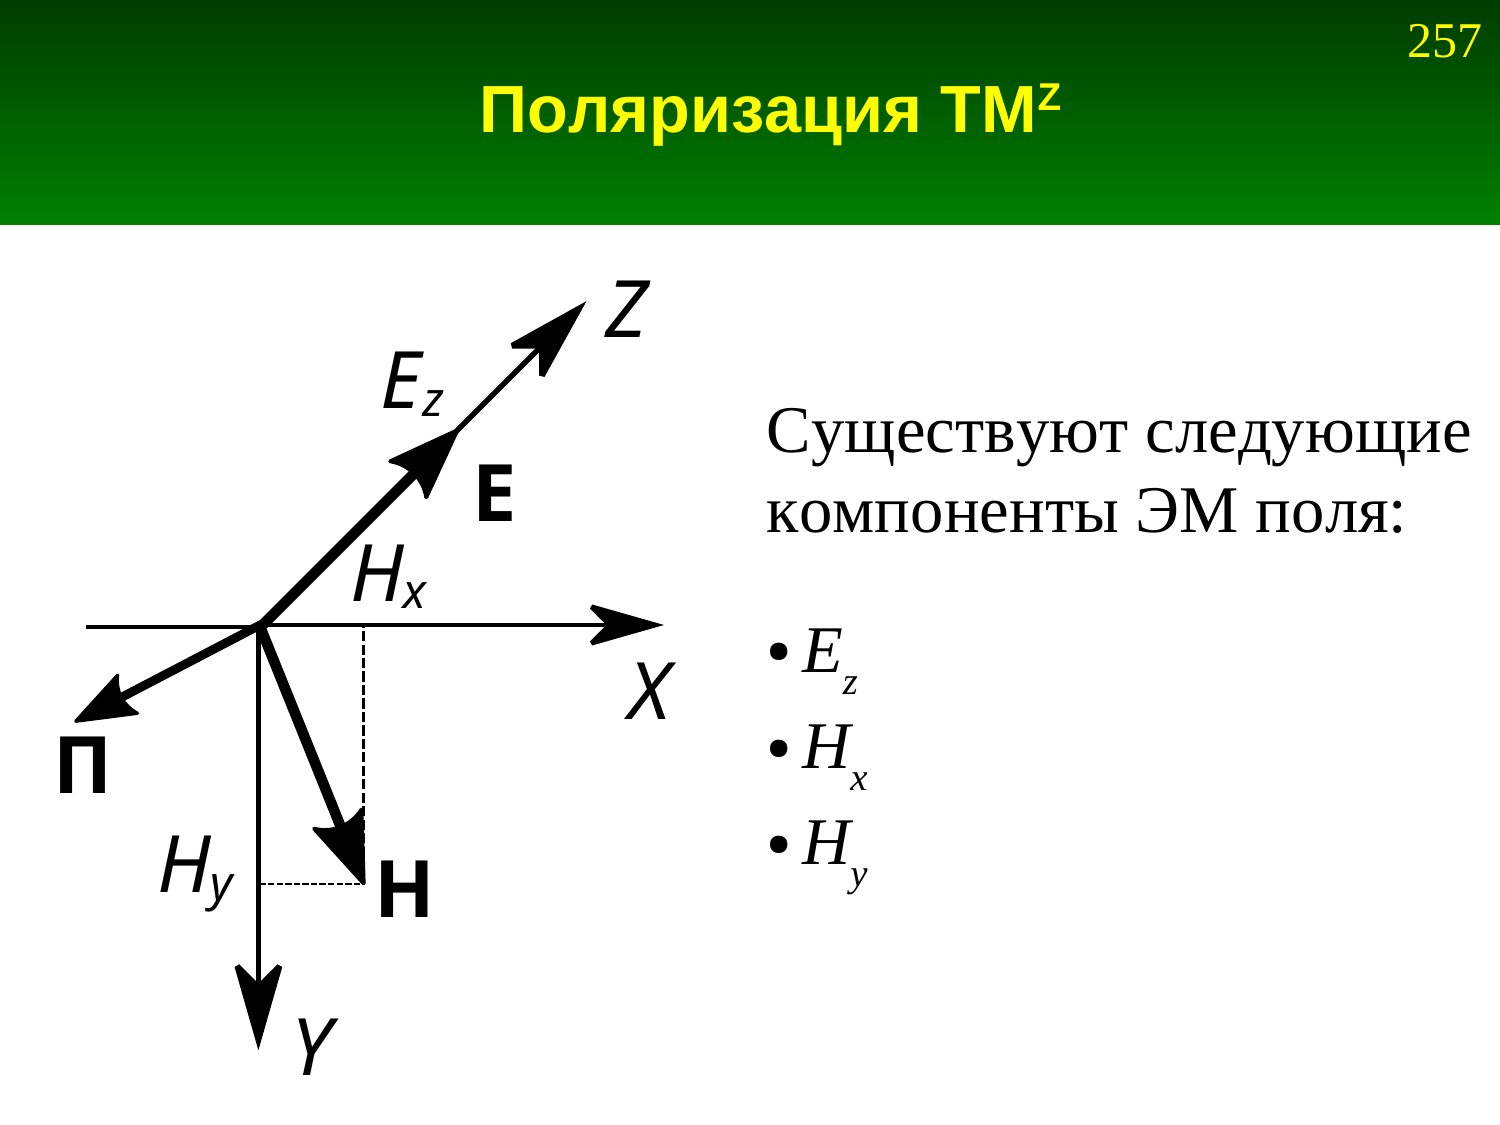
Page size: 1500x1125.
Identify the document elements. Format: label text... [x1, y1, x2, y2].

text_box Существуют следующие компоненты ЭМ поля: Ez Hx Hy [752, 378, 1488, 902]
title Поляризация TMZ [100, 7, 1441, 204]
picture [60, 279, 684, 1076]
